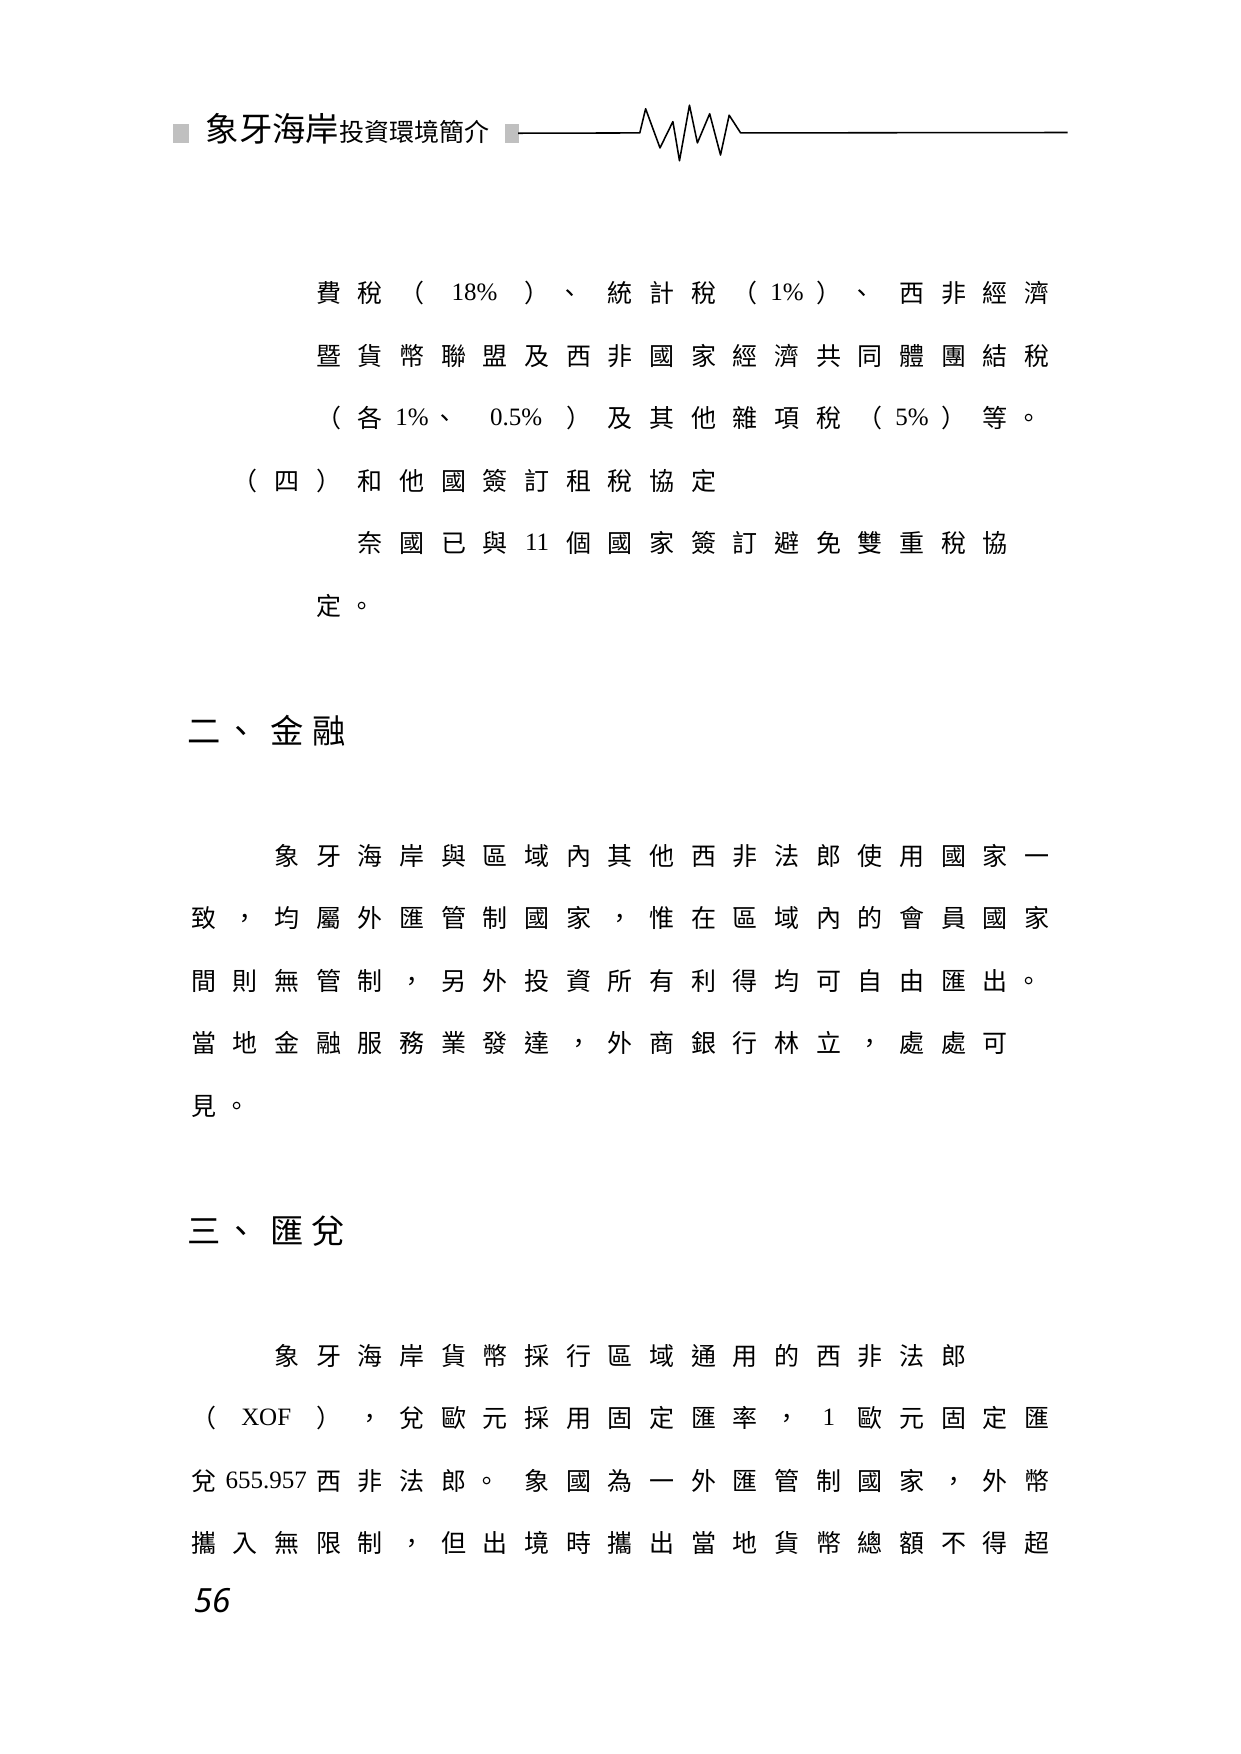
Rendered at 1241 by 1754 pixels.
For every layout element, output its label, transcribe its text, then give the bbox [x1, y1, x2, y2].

text 奈國已與11個國家簽訂避免雙重稅協定。 [281, 500, 1058, 625]
text 費稅（18%）、統計稅（1%）、西非經濟暨貨幣聯盟及西非國家經濟共同體團結稅（各1%、0.5%）及其他雜項稅（5%）等。 [281, 250, 1058, 438]
text （四）和他國簽訂租稅協定 [207, 438, 1058, 500]
text 象牙海岸貨幣採行區域通用的西非法郎（XOF），兌歐元採用固定匯率，1歐元固定匯兌655.957西非法郎。象國為一外匯管制國家，外幣攜入無限制，但出境時攜出當地貨幣總額不得超 [183, 1313, 1058, 1563]
text 象牙海岸與區域內其他西非法郎使用國家一致，均屬外匯管制國家，惟在區域內的會員國家間則無管制，另外投資所有利得均可自由匯出。當地金融服務業發達，外商銀行林立，處處可見。 [183, 813, 1058, 1125]
text 二、金融 [183, 688, 1058, 750]
text 三、匯兌 [183, 1188, 1058, 1250]
